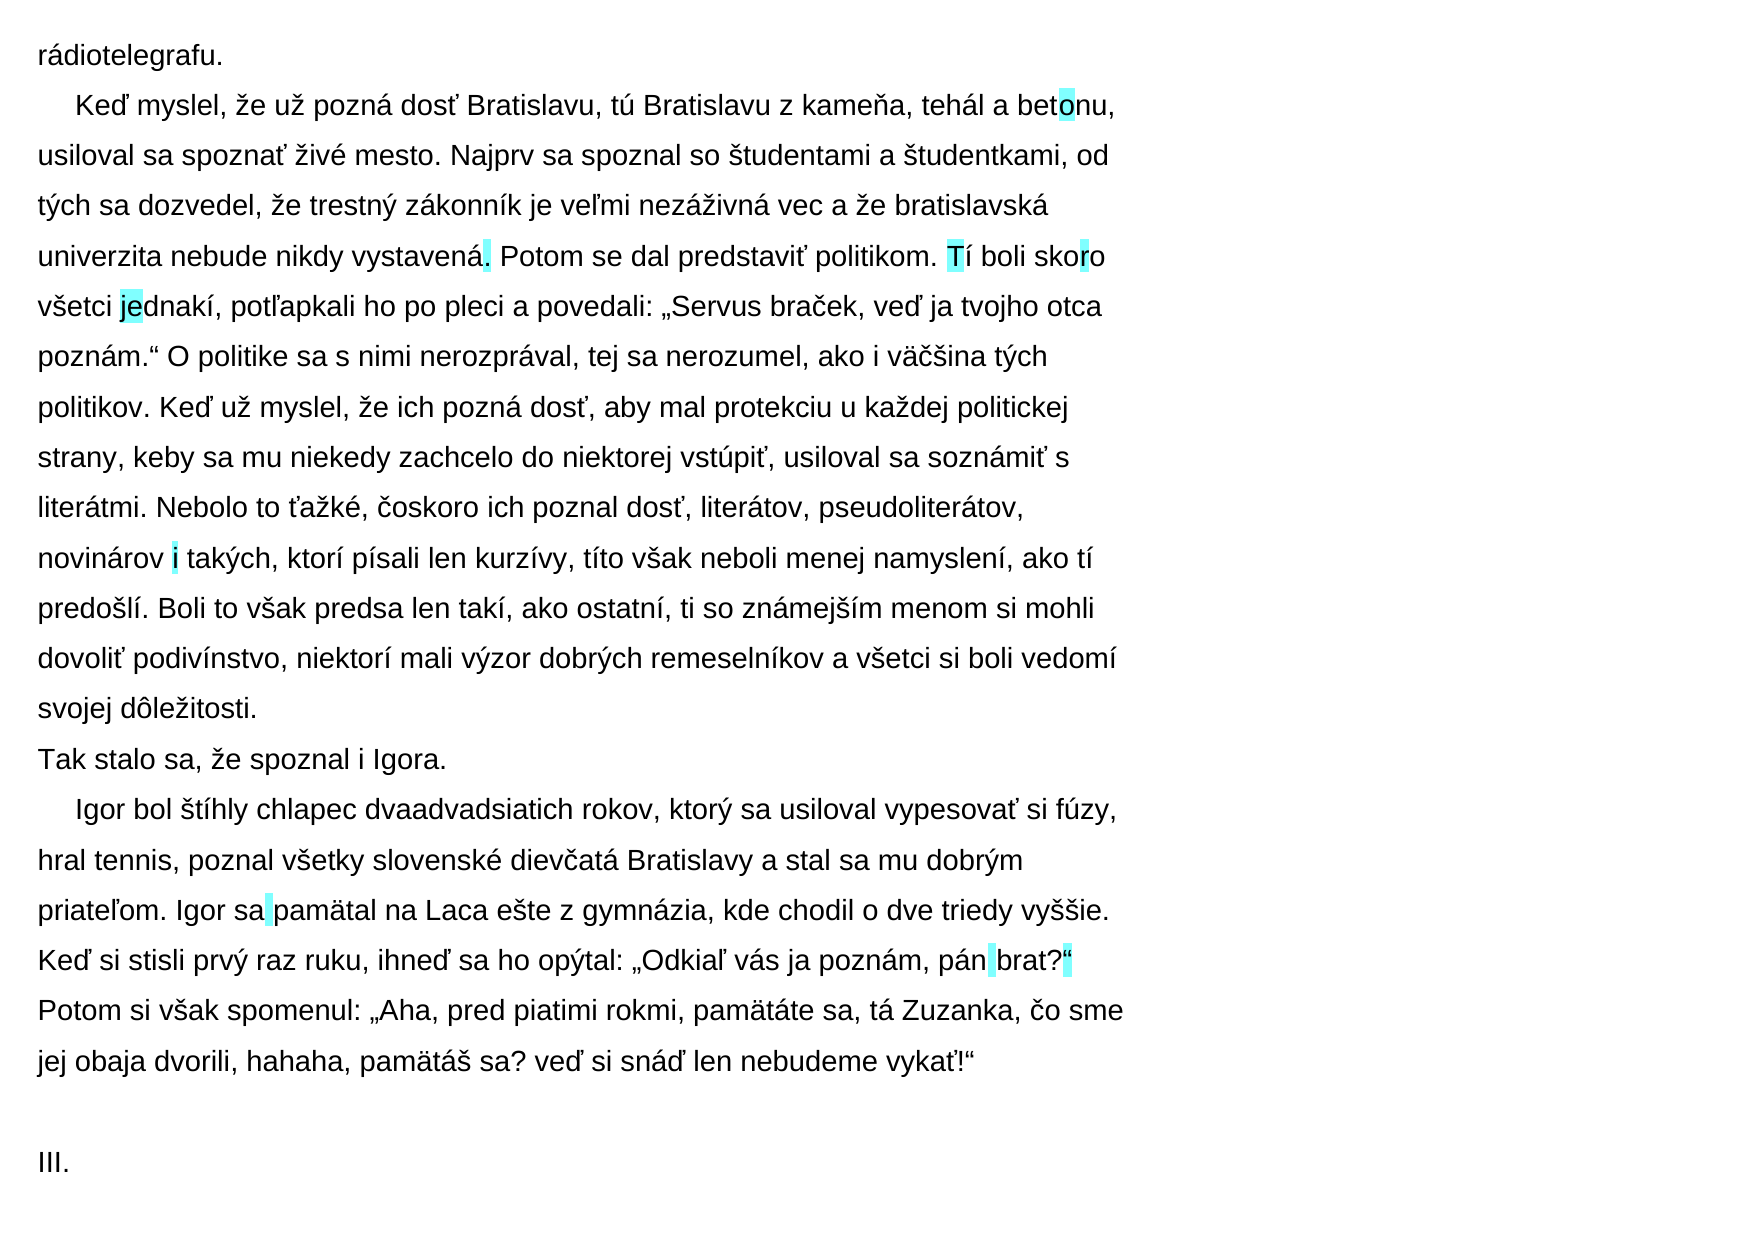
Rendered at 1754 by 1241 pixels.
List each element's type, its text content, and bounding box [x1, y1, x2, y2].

text Igor bol štíhly chlapec dvaadvadsiatich rokov, ktorý sa usiloval vypesovať si fúzy, hral tennis, poznal všetky slovenské dievčatá Bratislavy a stal sa mu dobrým priateľom. Igor sa pamätal na Laca ešte z gymnázia, kde chodil o dve triedy vyššie. Keď si stisli prvý raz ruku, ihneď sa ho opýtal: „Odkiaľ vás ja poznám, pán brat?“ Potom si však spomenul: „Aha, pred piatimi rokmi, pamätáte sa, tá Zuzanka, čo sme jej obaja dvorili, hahaha, pamätáš sa? veď si snáď len nebudeme vykať!“ [37, 792, 1130, 1077]
text rádiotelegrafu. [37, 37, 1130, 71]
text Keď myslel, že už pozná dosť Bratislavu, tú Bratislavu z kameňa, tehál a betonu, usiloval sa spoznať živé mesto. Najprv sa spoznal so študentami a študentkami, od tých sa dozvedel, že trestný zákonník je veľmi nezáživná vec a že bratislavská univerzita nebude nikdy vystavená. Potom se dal predstaviť politikom. Tí boli skoro všetci jednakí, potľapkali ho po pleci a povedali: „Servus braček, veď ja tvojho otca poznám.“ O politike sa s nimi nerozprával, tej sa nerozumel, ako i väčšina tých politikov. Keď už myslel, že ich pozná dosť, aby mal protekciu u každej politickej strany, keby sa mu niekedy zachcelo do niektorej vstúpiť, usiloval sa soznámiť s literátmi. Nebolo to ťažké, čoskoro ich poznal dosť, literátov, pseudoliterátov, novinárov i takých, ktorí písali len kurzívy, títo však neboli menej namyslení, ako tí predošlí. Boli to však predsa len takí, ako ostatní, ti so známejším menom si mohli dovoliť podivínstvo, niektorí mali výzor dobrých remeselníkov a všetci si boli vedomí svojej dôležitosti. [37, 88, 1130, 725]
text Tak stalo sa, že spoznal i Igora. [37, 742, 1130, 775]
text III. [37, 1145, 1130, 1179]
